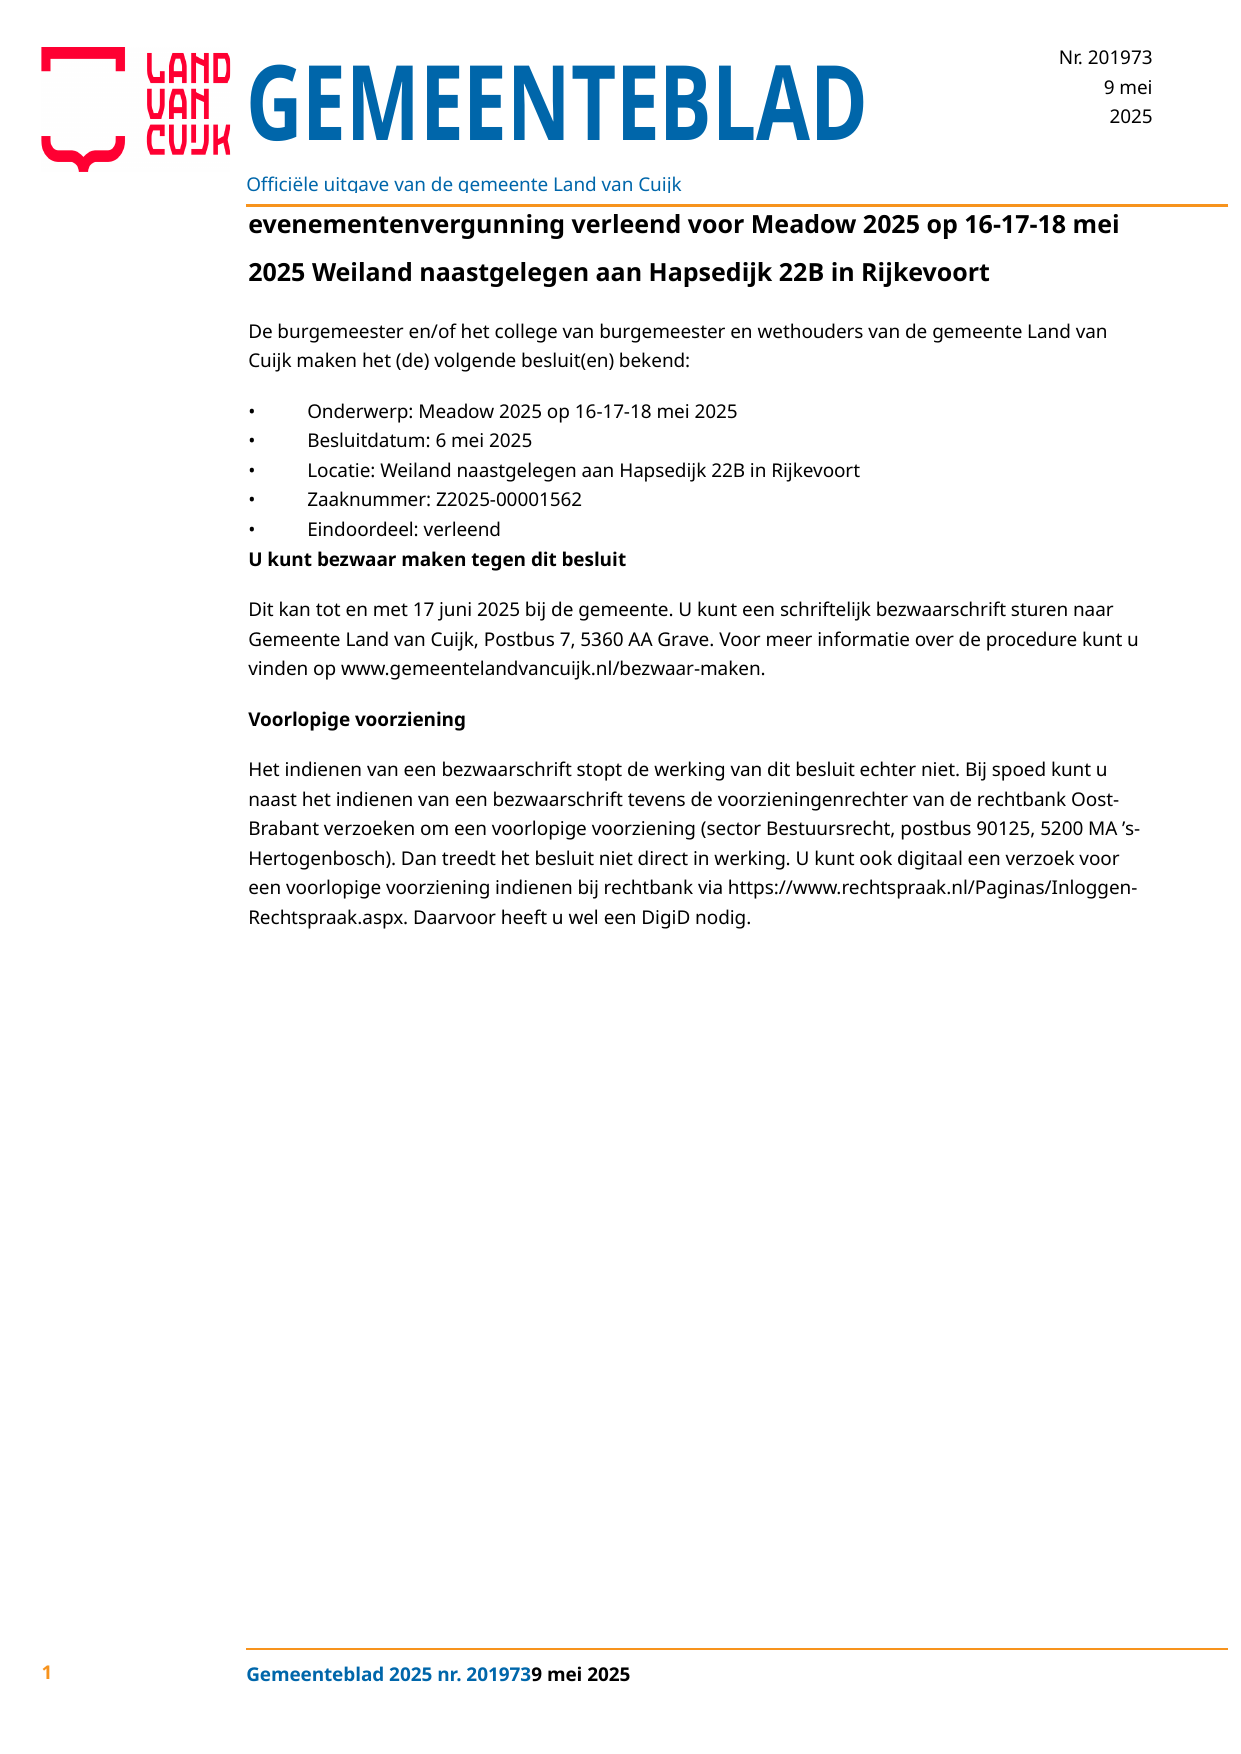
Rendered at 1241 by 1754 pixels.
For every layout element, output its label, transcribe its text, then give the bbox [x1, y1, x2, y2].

text Dit kan tot en met 17 juni 2025 bij de gemeente. U kunt een schriftelijk bezwaarschrift sturen naar Gemeente Land van Cuijk, Postbus 7, 5360 AA Grave. Voor meer informatie over de procedure kunt u vinden op www.gemeentelandvancuijk.nl/bezwaar-maken. [248, 596, 1152, 681]
list Besluitdatum: 6 mei 2025 [248, 427, 1152, 453]
picture [41, 47, 231, 172]
list Zaaknummer: Z2025-00001562 [248, 487, 1152, 512]
list Locatie: Weiland naastgelegen aan Hapsedijk 22B in Rijkevoort [248, 457, 1152, 483]
list Onderwerp: Meadow 2025 op 16-17-18 mei 2025 [248, 398, 1152, 424]
text De burgemeester en/of het college van burgemeester en wethouders van de gemeente Land van Cuijk maken het (de) volgende besluit(en) bekend: [248, 318, 1152, 373]
text U kunt bezwaar maken tegen dit besluit [248, 546, 1152, 572]
list Eindoordeel: verleend [248, 516, 1152, 542]
text evenementenvergunning verleend voor Meadow 2025 op 16-17-18 mei 2025 Weiland naastgelegen aan Hapsedijk 22B in Rijkevoort [248, 207, 1152, 288]
text Het indienen van een bezwaarschrift stopt de werking van dit besluit echter niet. Bij spoed kunt u naast het indienen van een bezwaarschrift tevens de voorzieningenrechter van de rechtbank Oost-Brabant verzoeken om een voorlopige voorziening (sector Bestuursrecht, postbus 90125, 5200 MA ’s-Hertogenbosch). Dan treedt het besluit niet direct in werking. U kunt ook digitaal een verzoek voor een voorlopige voorziening indienen bij rechtbank via https://www.rechtspraak.nl/Paginas/Inloggen-Rechtspraak.aspx. Daarvoor heeft u wel een DigiD nodig. [248, 756, 1152, 930]
text Voorlopige voorziening [248, 706, 1152, 732]
